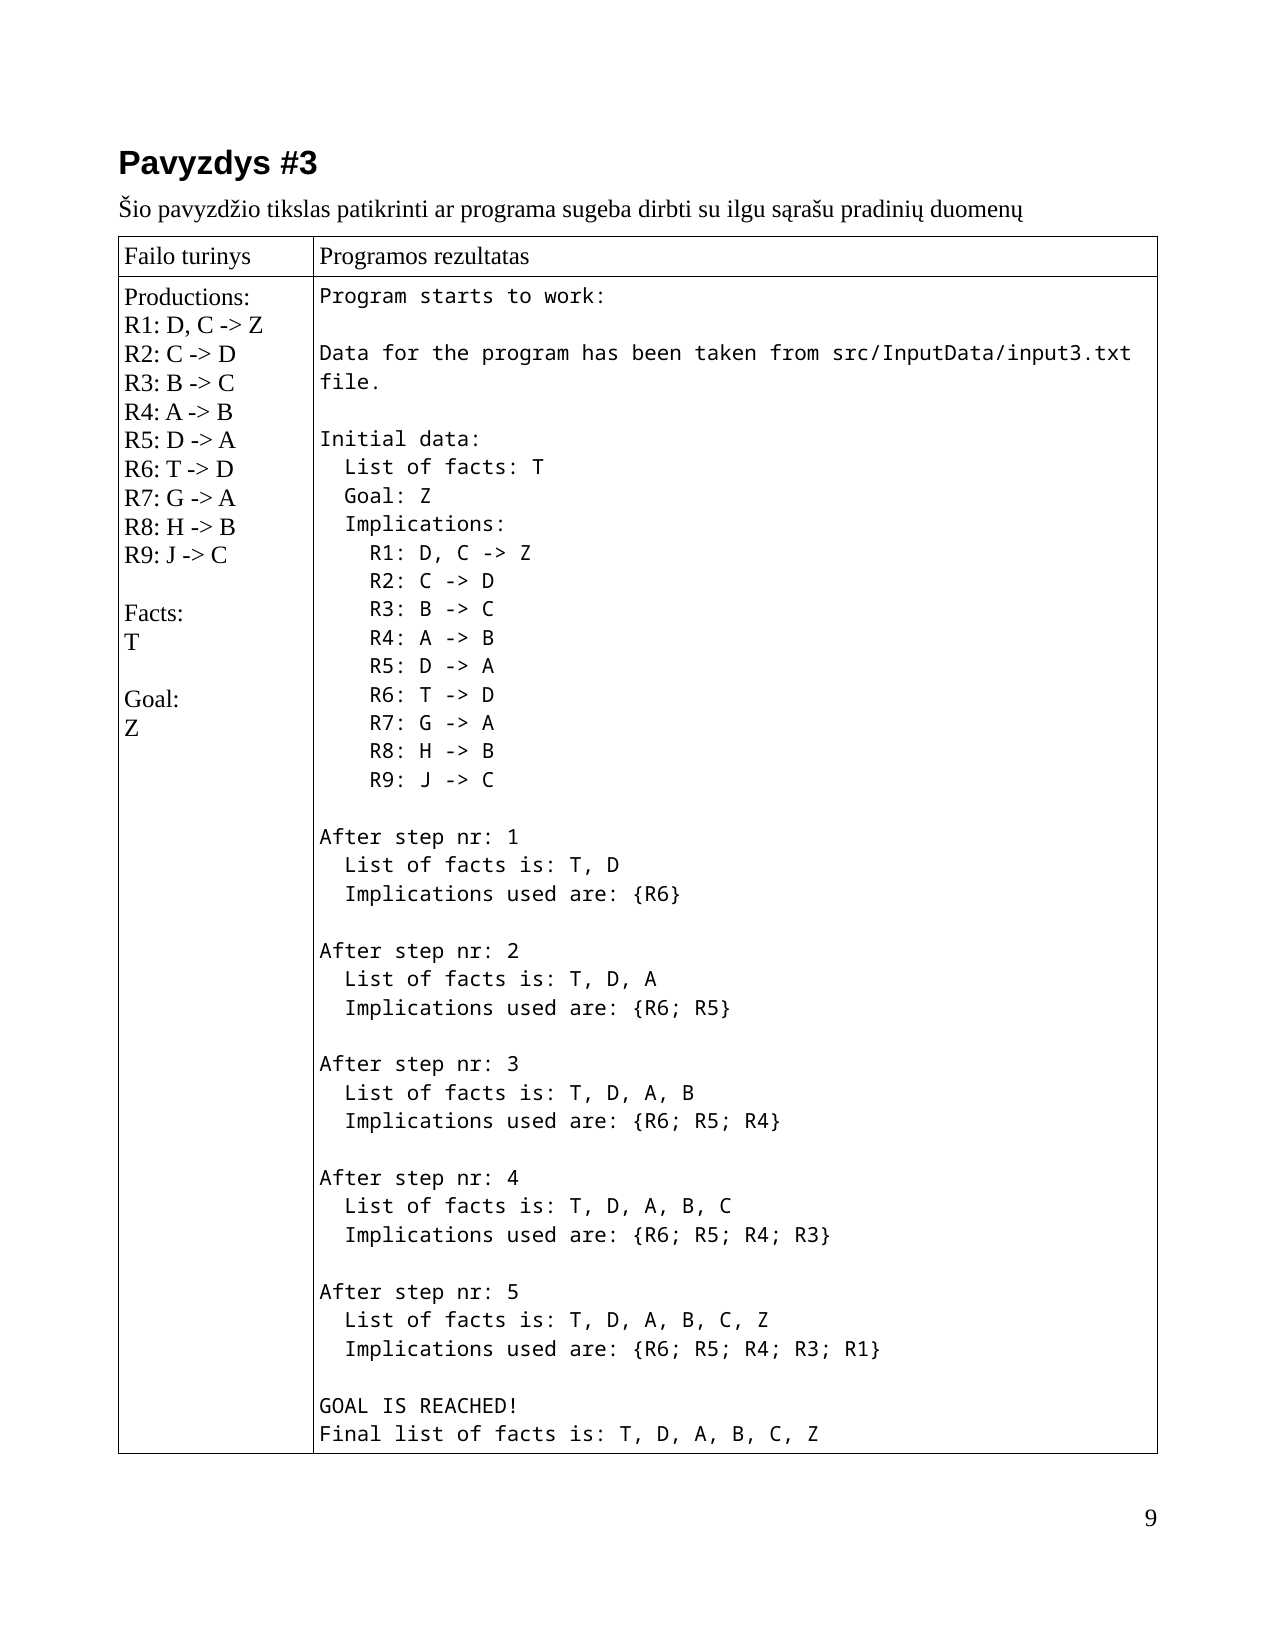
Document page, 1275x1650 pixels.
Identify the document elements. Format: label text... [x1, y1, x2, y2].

text Šio pavyzdžio tikslas patikrinti ar programa sugeba dirbti su ilgu sąrašu pradinių duomenų [118, 194, 1157, 223]
subtitle Pavyzdys #3 [118, 143, 1157, 182]
table_header Programos rezultatas [314, 237, 1157, 276]
table_cell Productions: R1: D, C -> Z R2: C -> D R3: B -> C R4: A -> B R5: D -> A R6: T -> D R7: G -> A R8: H -> B R9: J -> C Facts: T Goal: Z [119, 277, 313, 1453]
table_cell Program starts to work: Data for the program has been taken from src/InputData/input3.txt file. Initial data: List of facts: T Goal: Z Implications: R1: D, C -> Z R2: C -> D R3: B -> C R4: A -> B R5: D -> A R6: T -> D R7: G -> A R8: H -> B R9: J -> C After step nr: 1 List of facts is: T, D Implications used are: {R6} After step nr: 2 List of facts is: T, D, A Implications used are: {R6; R5} After step nr: 3 List of facts is: T, D, A, B Implications used are: {R6; R5; R4} After step nr: 4 List of facts is: T, D, A, B, C Implications used are: {R6; R5; R4; R3} After step nr: 5 List of facts is: T, D, A, B, C, Z Implications used are: {R6; R5; R4; R3; R1} GOAL IS REACHED! Final list of facts is: T, D, A, B, C, Z [314, 277, 1157, 1453]
table_header Failo turinys [119, 237, 313, 276]
